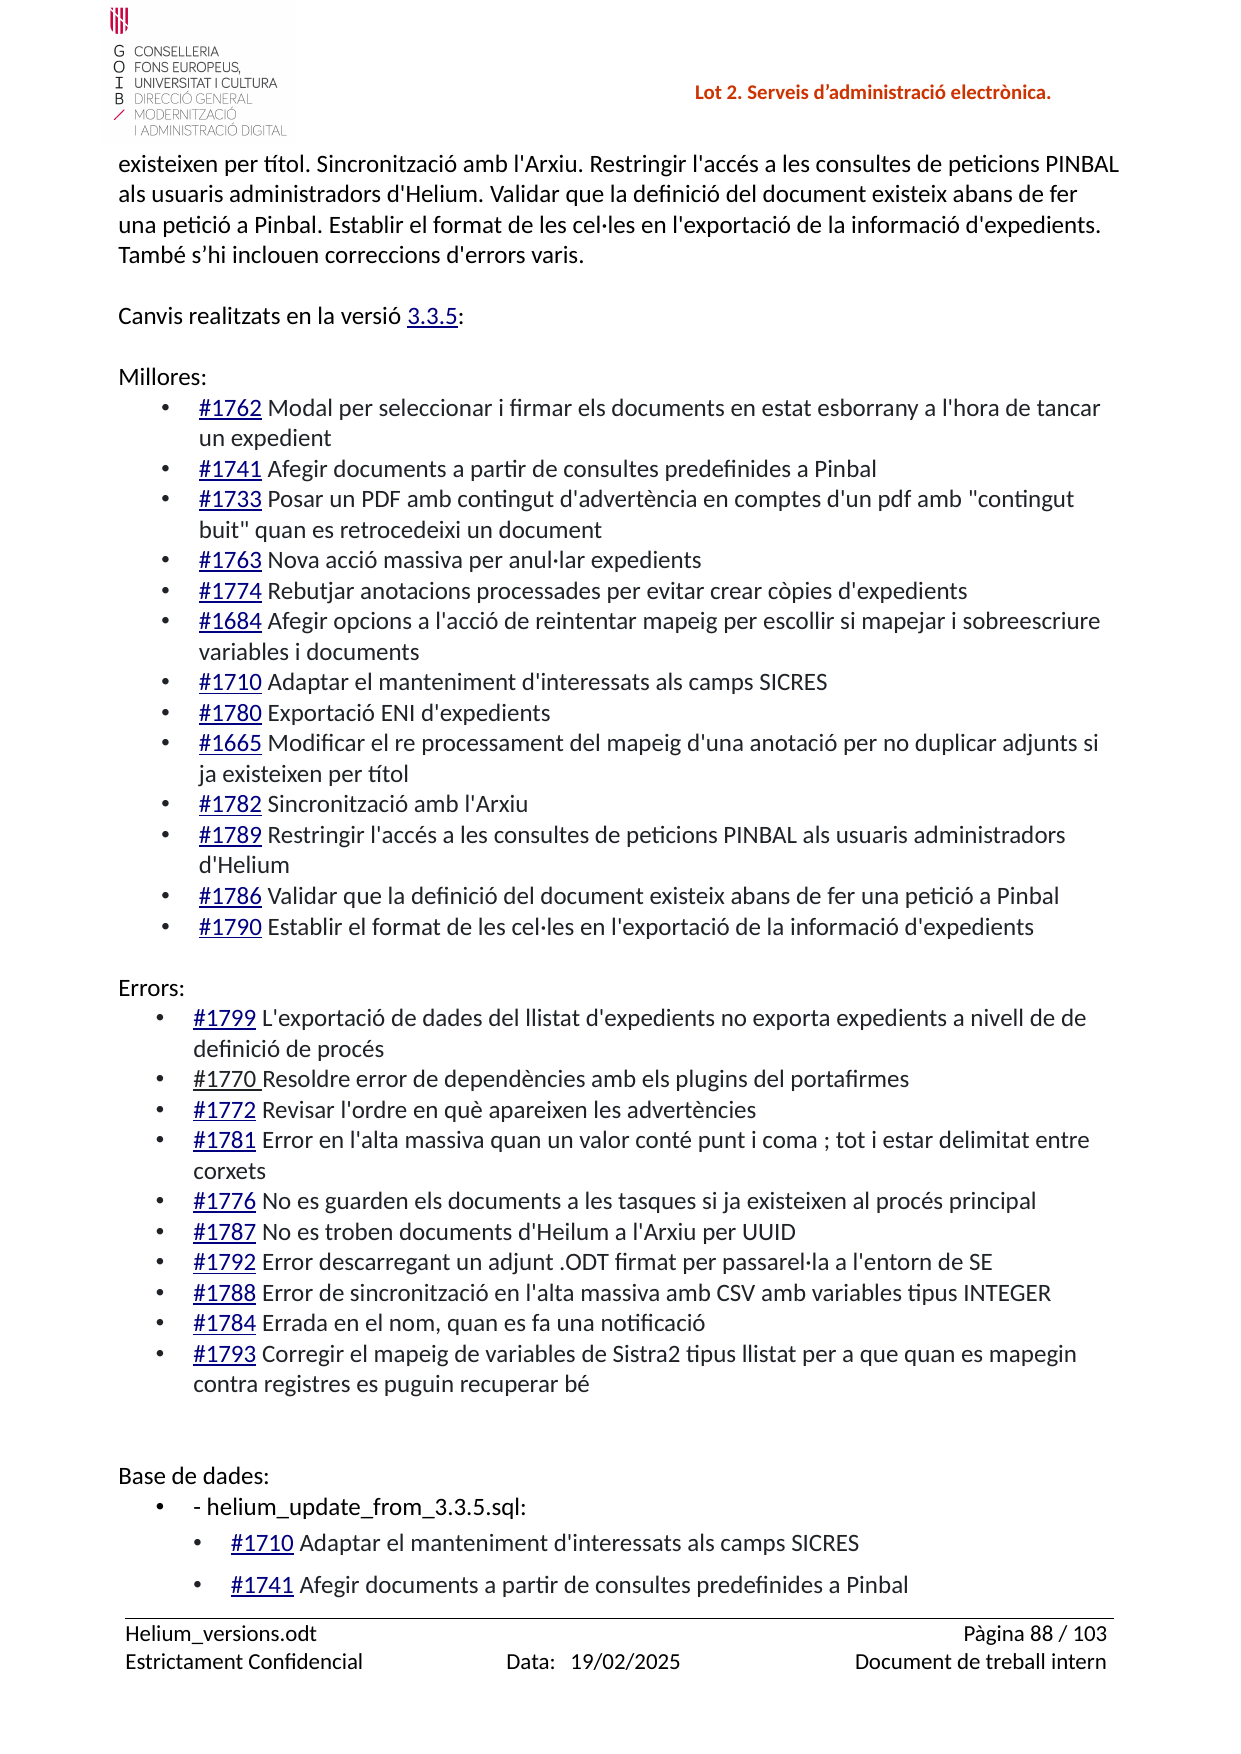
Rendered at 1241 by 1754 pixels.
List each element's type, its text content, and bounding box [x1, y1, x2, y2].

list #1763 Nova acció massiva per anul·lar expedients [161, 544, 1122, 575]
list #1788 Error de sincronització en l'alta massiva amb CSV amb variables tipus INTEGER [156, 1277, 1122, 1307]
list #1772 Revisar l'ordre en què apareixen les advertències [156, 1094, 1122, 1124]
text Canvis realitzats en la versió 3.3.5: [118, 300, 1122, 331]
list #1780 Exportació ENI d'expedients [161, 697, 1122, 728]
list #1733 Posar un PDF amb contingut d'advertència en comptes d'un pdf amb "contingut buit" quan es retrocedeixi un document [161, 483, 1122, 544]
list #1710 Adaptar el manteniment d'interessats als camps SICRES [193, 1527, 1122, 1558]
text Millores: [118, 361, 1122, 392]
list #1782 Sincronització amb l'Arxiu [161, 789, 1122, 819]
list #1787 No es troben documents d'Heilum a l'Arxiu per UUID [156, 1216, 1122, 1246]
list #1784 Errada en el nom, quan es fa una notificació [156, 1307, 1122, 1338]
list #1786 Validar que la definició del document existeix abans de fer una petició a Pinbal [161, 880, 1122, 911]
list #1665 Modificar el re processament del mapeig d'una anotació per no duplicar adjunts si ja existeixen per títol [161, 728, 1122, 789]
list - helium_update_from_3.3.5.sql: [156, 1491, 1122, 1521]
list #1789 Restringir l'accés a les consultes de peticions PINBAL als usuaris administradors d'Helium [161, 819, 1122, 880]
list #1793 Corregir el mapeig de variables de Sistra2 tipus llistat per a que quan es mapegin contra registres es puguin recuperar bé [156, 1338, 1122, 1399]
list #1710 Adaptar el manteniment d'interessats als camps SICRES [161, 667, 1122, 697]
list #1774 Rebutjar anotacions processades per evitar crear còpies d'expedients [161, 575, 1122, 606]
list #1684 Afegir opcions a l'acció de reintentar mapeig per escollir si mapejar i sobreescriure variables i documents [161, 606, 1122, 667]
text Errors: [118, 972, 1122, 1002]
list #1781 Error en l'alta massiva quan un valor conté punt i coma ; tot i estar delimitat entre corxets [156, 1124, 1122, 1185]
list #1776 No es guarden els documents a les tasques si ja existeixen al procés principal [156, 1185, 1122, 1216]
list #1770 Resoldre error de dependències amb els plugins del portafirmes [156, 1063, 1122, 1094]
text Base de dades: [118, 1460, 1122, 1491]
list #1790 Establir el format de les cel·les en l'exportació de la informació d'expedients [161, 911, 1122, 941]
list #1741 Afegir documents a partir de consultes predefinides a Pinbal [161, 453, 1122, 483]
text existeixen per títol. Sincronització amb l'Arxiu. Restringir l'accés a les consultes de peticions PINBAL als usuaris administradors d'Helium. Validar que la definició del document existeix abans de fer una petició a Pinbal. Establir el format de les cel·les en l'exportació de la informació d'expedients. També s’hi inclouen correccions d'errors varis. [118, 148, 1122, 270]
list #1799 L'exportació de dades del llistat d'expedients no exporta expedients a nivell de de definició de procés [156, 1002, 1122, 1063]
list #1741 Afegir documents a partir de consultes predefinides a Pinbal [193, 1569, 1122, 1600]
list #1792 Error descarregant un adjunt .ODT firmat per passarel·la a l'entorn de SE [156, 1246, 1122, 1277]
picture [100, 0, 297, 144]
list #1762 Modal per seleccionar i firmar els documents en estat esborrany a l'hora de tancar un expedient [161, 392, 1122, 453]
